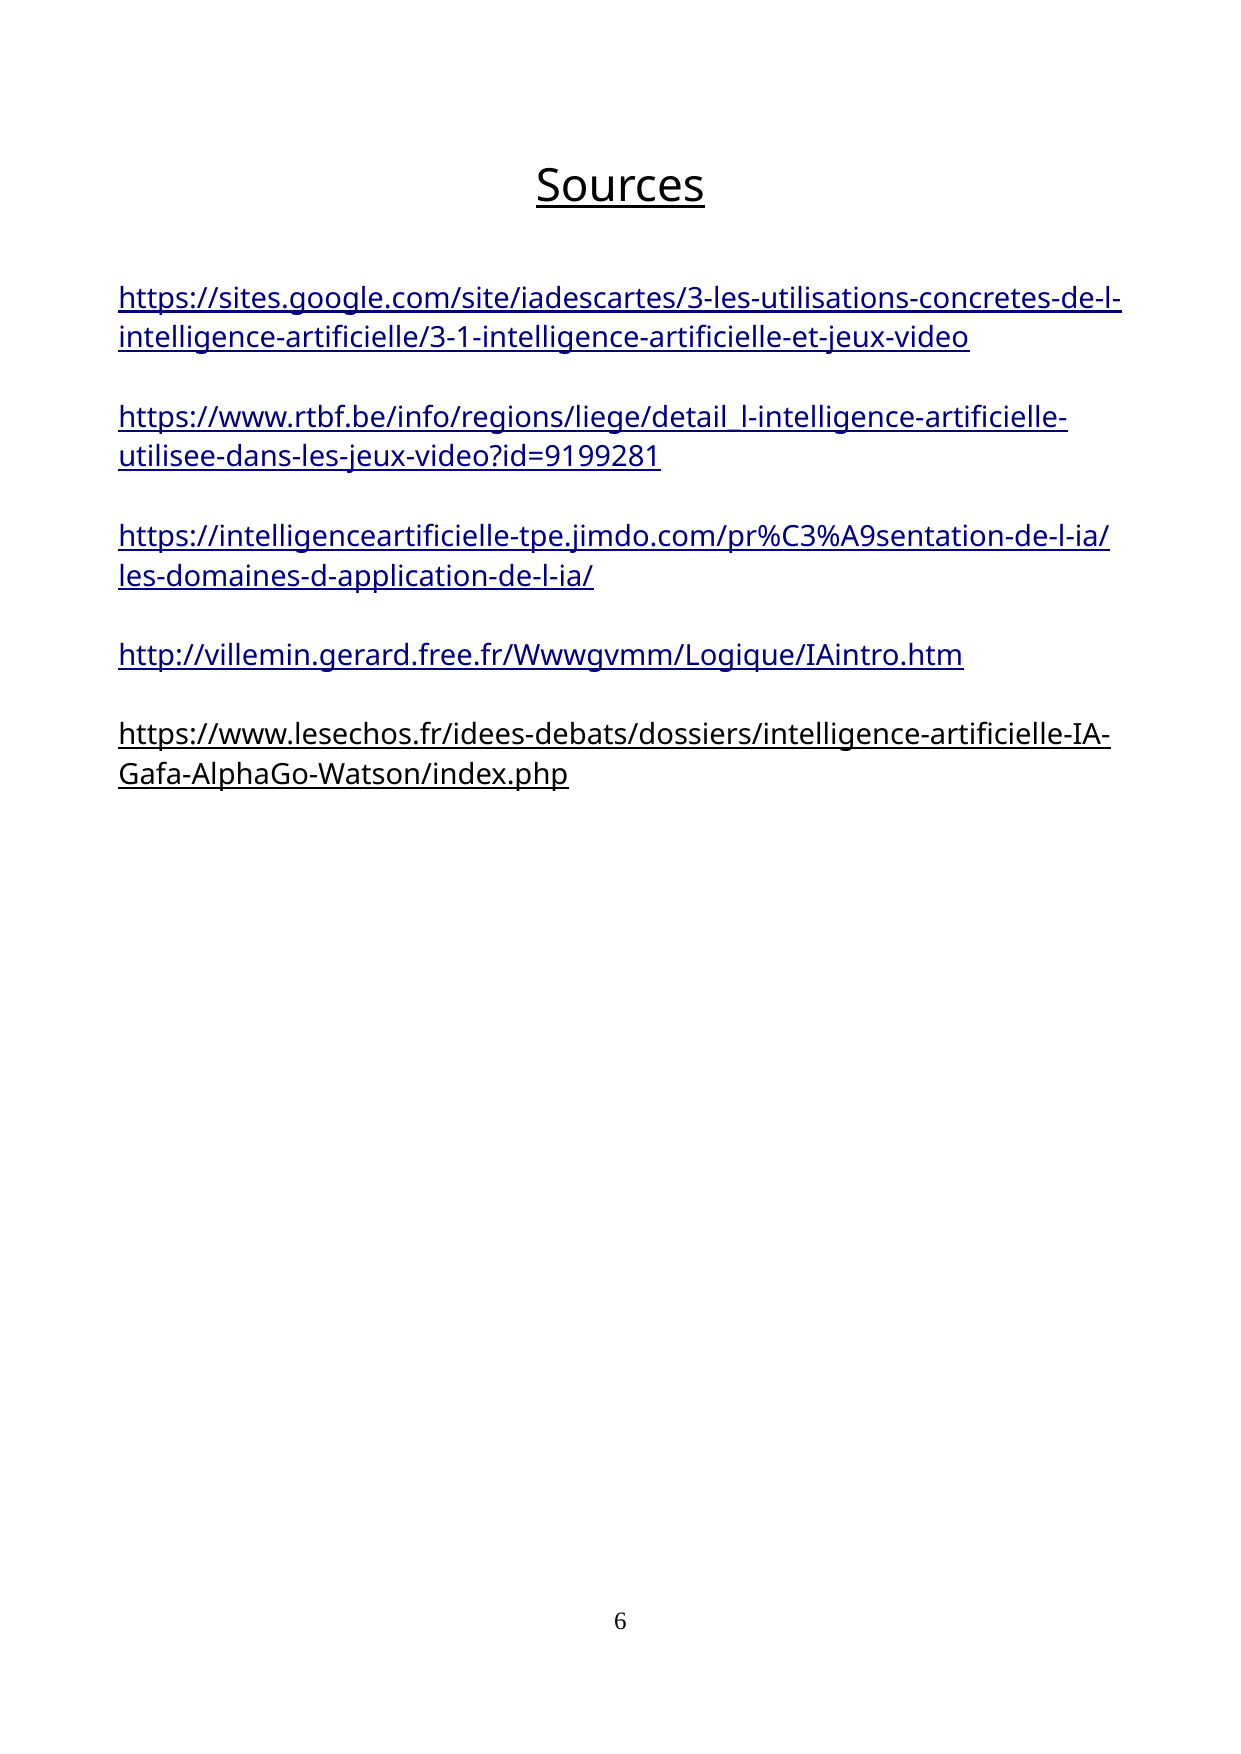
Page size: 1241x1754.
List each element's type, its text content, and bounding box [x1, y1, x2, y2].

text https://www.lesechos.fr/idees-debats/dossiers/intelligence-artificielle-IA-Gafa-AlphaGo-Watson/index.php [118, 713, 1122, 793]
text https://www.rtbf.be/info/regions/liege/detail_l-intelligence-artificielle-utilisee-dans-les-jeux-video?id=9199281 [118, 396, 1122, 475]
text intelligence-artificielle/3-1-intelligence-artificielle-et-jeux-video [118, 313, 1122, 356]
text Sources [118, 152, 1122, 214]
text http://villemin.gerard.free.fr/Wwwgvmm/Logique/IAintro.htm [118, 634, 1122, 674]
text https://sites.google.com/site/iadescartes/3-les-utilisations-concretes-de-l- [118, 277, 1122, 310]
text https://intelligenceartificielle-tpe.jimdo.com/pr%C3%A9sentation-de-l-ia/les-domaines-d-application-de-l-ia/ [118, 515, 1122, 594]
